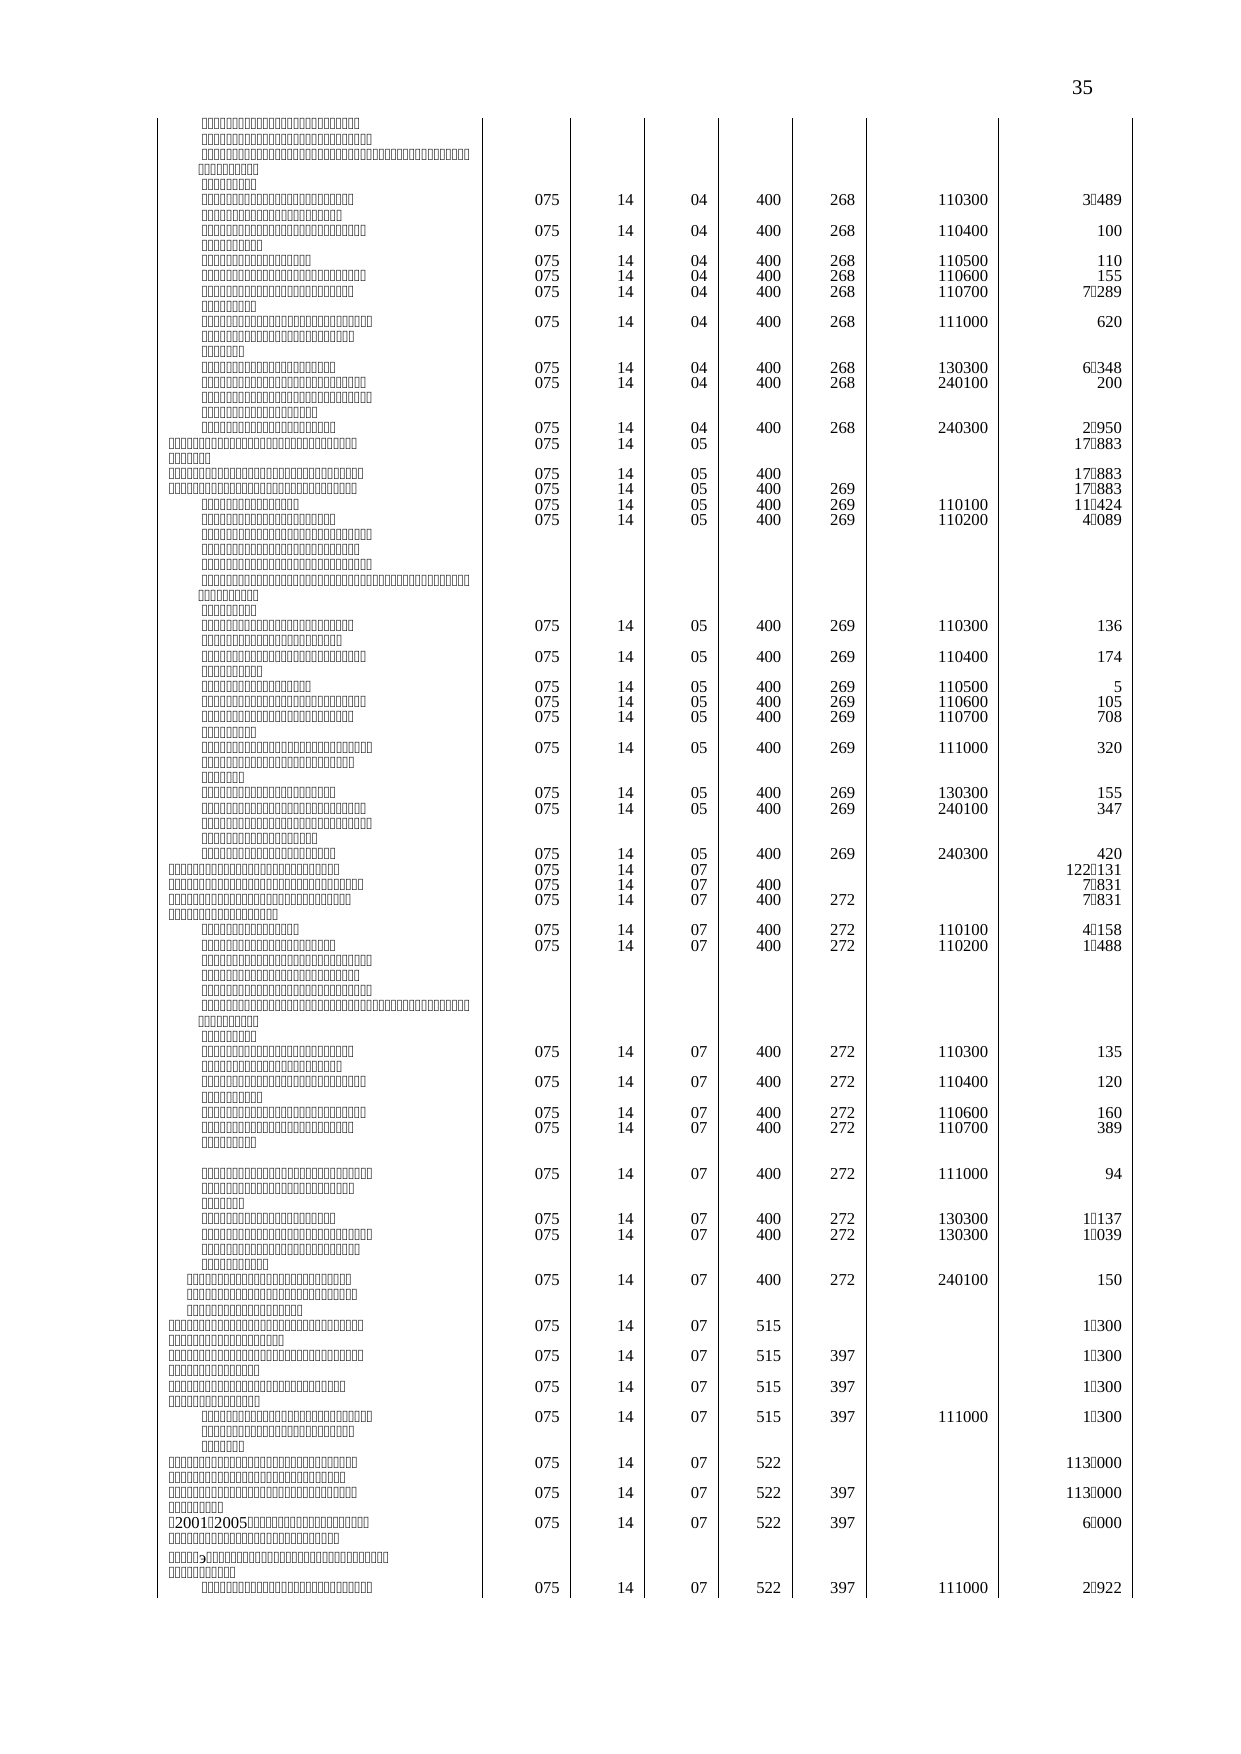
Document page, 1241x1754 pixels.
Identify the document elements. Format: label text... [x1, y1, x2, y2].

table_cell  [867, 255, 998, 270]
table_cell [1133, 1122, 1163, 1167]
table_cell  [158, 924, 482, 939]
table_cell    [158, 1228, 482, 1274]
table_cell  [645, 1487, 718, 1517]
table_cell  [999, 1320, 1132, 1350]
table_cell  [645, 255, 718, 270]
table_cell  [793, 1274, 866, 1319]
table_cell  [793, 1487, 866, 1517]
table_cell [867, 863, 998, 878]
table_cell [1133, 1107, 1163, 1122]
table_cell  [719, 894, 792, 924]
table_cell       [158, 939, 482, 1046]
table_cell [1133, 620, 1163, 650]
table_cell  [645, 498, 718, 513]
table_cell  [571, 939, 644, 1046]
table_cell  [999, 225, 1132, 255]
table_cell  [483, 361, 570, 377]
table_cell  [867, 270, 998, 285]
table_cell  [999, 1107, 1132, 1122]
table_cell [1133, 742, 1163, 787]
table_cell  [793, 1582, 866, 1597]
table_cell   [158, 711, 482, 742]
table_cell  [867, 1076, 998, 1107]
table_cell  [867, 377, 998, 422]
table_cell  [645, 468, 718, 483]
table_cell  [645, 787, 718, 802]
table_cell  [867, 1213, 998, 1228]
table_cell  [867, 650, 998, 681]
table_cell  [999, 1411, 1132, 1456]
table_cell  [867, 194, 998, 224]
table_cell [999, 118, 1132, 194]
table_cell  [719, 848, 792, 863]
table_cell  [999, 787, 1132, 802]
table_cell  [793, 620, 866, 650]
table_cell  [793, 1350, 866, 1380]
table_cell  [793, 803, 866, 848]
table_cell  [719, 1107, 792, 1122]
table_cell  [645, 848, 718, 863]
table_cell   [158, 1076, 482, 1107]
table_cell [1133, 1582, 1163, 1597]
table_cell  [719, 498, 792, 513]
table_cell [1133, 696, 1163, 711]
table_cell  [158, 1213, 482, 1228]
table_cell  [793, 1076, 866, 1107]
table_cell  [483, 1228, 570, 1274]
table_cell [1133, 194, 1163, 224]
table_cell  [999, 894, 1132, 924]
table_cell  [645, 1582, 718, 1597]
table_cell  [571, 438, 644, 468]
table_cell  [867, 316, 998, 361]
table_cell  [793, 1517, 866, 1582]
table_cell  [158, 1107, 482, 1122]
table_cell  [793, 270, 866, 285]
table_cell  [645, 863, 718, 878]
table_cell  [719, 1411, 792, 1456]
table_cell  [793, 1122, 866, 1167]
table_cell  [571, 681, 644, 696]
table_cell  [719, 361, 792, 377]
table_cell  [719, 225, 792, 255]
table_cell   [158, 1046, 482, 1076]
table_cell  [719, 803, 792, 848]
table_cell  [571, 894, 644, 924]
table_cell  [483, 650, 570, 681]
table_cell  [867, 1411, 998, 1456]
table_cell  [999, 1582, 1132, 1597]
table_cell [1133, 1168, 1163, 1213]
table_cell [793, 438, 866, 468]
table_cell [867, 1380, 998, 1411]
table_cell [1133, 498, 1163, 513]
table_cell [1133, 377, 1163, 422]
table_cell  [571, 270, 644, 285]
table_cell  [719, 681, 792, 696]
table_cell  [483, 1456, 570, 1487]
table_cell   [158, 438, 482, 468]
table_cell  [719, 742, 792, 787]
table_cell       [158, 514, 482, 620]
table_cell  [645, 681, 718, 696]
table_cell  [483, 1517, 570, 1582]
table_cell  [158, 863, 482, 878]
table_cell [1133, 1456, 1163, 1487]
table_cell  [793, 650, 866, 681]
table_cell  [571, 1350, 644, 1380]
table_cell  [793, 1411, 866, 1456]
table_cell  [645, 620, 718, 650]
table_cell  [999, 498, 1132, 513]
table_cell  [645, 225, 718, 255]
table_cell  [999, 285, 1132, 316]
table_cell  [719, 1320, 792, 1350]
table_cell   [158, 285, 482, 316]
table_cell  [483, 696, 570, 711]
table_cell  [867, 924, 998, 939]
table_cell  [483, 1168, 570, 1213]
table_cell   [158, 225, 482, 255]
table_cell     [158, 118, 482, 194]
table_cell  [483, 514, 570, 620]
table_cell  [571, 1320, 644, 1350]
table_cell  [719, 620, 792, 650]
table_cell  [793, 316, 866, 361]
table_cell  [571, 1274, 644, 1319]
table_cell  [719, 1380, 792, 1411]
table_cell [1133, 361, 1163, 377]
table_cell [1133, 939, 1163, 1046]
table_cell  [999, 1122, 1132, 1167]
table_cell [1133, 1320, 1163, 1350]
table_cell [867, 1350, 998, 1380]
table_cell  [999, 483, 1132, 498]
table_cell  [483, 620, 570, 650]
table_cell  [571, 1456, 644, 1487]
table_cell  [719, 787, 792, 802]
table_cell  [867, 803, 998, 848]
table_cell  [645, 1274, 718, 1319]
table_cell [1133, 848, 1163, 863]
table_cell  [571, 361, 644, 377]
table_cell [1133, 118, 1163, 194]
table_cell  [483, 285, 570, 316]
table_cell  [719, 1582, 792, 1597]
table_cell [719, 863, 792, 878]
table_cell [1133, 468, 1163, 483]
table_cell    [158, 1411, 482, 1456]
table_cell   [158, 1487, 482, 1517]
table_cell  [999, 1046, 1132, 1076]
table_cell  [793, 681, 866, 696]
table_cell [1133, 894, 1163, 924]
table_cell  [867, 1122, 998, 1167]
table_cell  [645, 1046, 718, 1076]
table_cell  [483, 848, 570, 863]
table_cell  [867, 711, 998, 742]
table_cell  [867, 422, 998, 437]
table_cell [1133, 422, 1163, 437]
table_cell  [483, 711, 570, 742]
table_cell  [158, 468, 482, 483]
table_cell  [483, 1411, 570, 1456]
table_cell  [719, 255, 792, 270]
table_cell  [571, 1487, 644, 1517]
table_cell  [719, 422, 792, 437]
table_cell  [793, 742, 866, 787]
table_cell  [483, 1046, 570, 1076]
table_cell  [999, 803, 1132, 848]
table_cell  [571, 1517, 644, 1582]
table_cell [1133, 270, 1163, 285]
table_cell  [867, 939, 998, 1046]
table_cell  [999, 848, 1132, 863]
table_cell  [999, 468, 1132, 483]
table_cell  [158, 483, 482, 498]
table_cell  [793, 514, 866, 620]
table_cell  [645, 514, 718, 620]
table_cell  [999, 422, 1132, 437]
table_cell  [645, 1517, 718, 1582]
table_cell [1133, 1046, 1163, 1076]
table_cell  [483, 939, 570, 1046]
table_cell  [645, 270, 718, 285]
table_cell  [571, 1168, 644, 1213]
table_cell  [645, 1320, 718, 1350]
table_cell [1133, 1076, 1163, 1107]
table_cell  [483, 1076, 570, 1107]
table_cell  [719, 483, 792, 498]
table_cell [719, 118, 792, 194]
table_cell  [571, 1046, 644, 1076]
table_cell  [999, 194, 1132, 224]
table_cell  [571, 879, 644, 894]
table_cell  [867, 681, 998, 696]
table_cell  [867, 225, 998, 255]
table_cell  [999, 361, 1132, 377]
table_cell  [158, 255, 482, 270]
table_cell  [793, 1213, 866, 1228]
table_cell  [999, 1380, 1132, 1411]
table_cell  [867, 361, 998, 377]
table_cell  [158, 848, 482, 863]
table_cell  [999, 742, 1132, 787]
table_cell  [483, 1320, 570, 1350]
table_cell  [645, 803, 718, 848]
table_cell    [158, 1274, 482, 1319]
table_cell  [571, 468, 644, 483]
table_cell  [483, 894, 570, 924]
table_cell  [719, 194, 792, 224]
table_cell  [571, 696, 644, 711]
table_cell [1133, 438, 1163, 468]
table_cell [1133, 879, 1163, 894]
table_cell  [793, 924, 866, 939]
table_cell  [999, 1076, 1132, 1107]
table_cell  [571, 787, 644, 802]
table_cell [1133, 285, 1163, 316]
table_cell  [571, 514, 644, 620]
table_cell   э  [158, 1517, 482, 1582]
table_cell  [483, 483, 570, 498]
table_cell  [571, 1213, 644, 1228]
table_cell [793, 1320, 866, 1350]
table_cell [793, 1456, 866, 1487]
table_cell  [793, 1380, 866, 1411]
table_cell [867, 879, 998, 894]
table_cell  [158, 681, 482, 696]
table_cell  [719, 924, 792, 939]
table_cell  [571, 255, 644, 270]
table_cell  [645, 285, 718, 316]
table_cell [867, 483, 998, 498]
table_cell  [158, 498, 482, 513]
table_cell  [483, 1274, 570, 1319]
table_cell   [158, 1122, 482, 1167]
table_cell  [999, 620, 1132, 650]
table_cell  [793, 696, 866, 711]
table_cell    [158, 316, 482, 361]
table_cell  [867, 1228, 998, 1274]
table_cell   [158, 650, 482, 681]
table_cell  [867, 1274, 998, 1319]
table_cell  [719, 1274, 792, 1319]
table_cell  [645, 1456, 718, 1487]
table_cell [1133, 1380, 1163, 1411]
table_cell  [483, 787, 570, 802]
table_cell  [645, 711, 718, 742]
table_cell  [571, 422, 644, 437]
table_cell  [999, 650, 1132, 681]
table_cell  [793, 894, 866, 924]
table_cell  [645, 1122, 718, 1167]
table_cell    [158, 803, 482, 848]
table_cell  [571, 742, 644, 787]
table_cell  [158, 1582, 482, 1597]
table_cell  [158, 879, 482, 894]
table_cell  [571, 194, 644, 224]
table_cell  [867, 1582, 998, 1597]
table_cell [1133, 1487, 1163, 1517]
table_cell  [645, 316, 718, 361]
table_cell  [645, 194, 718, 224]
table_cell  [483, 255, 570, 270]
table_cell [1133, 711, 1163, 742]
table_cell  [999, 939, 1132, 1046]
table_cell  [793, 711, 866, 742]
table_cell  [999, 1517, 1132, 1582]
table_cell  [719, 468, 792, 483]
table_cell  [867, 1107, 998, 1122]
table_cell  [867, 498, 998, 513]
table_cell  [999, 255, 1132, 270]
table_cell   [158, 194, 482, 224]
table_cell  [719, 377, 792, 422]
table_cell   [158, 620, 482, 650]
table_cell  [999, 1350, 1132, 1380]
table_cell  [999, 514, 1132, 620]
table_cell  [867, 848, 998, 863]
table_cell   [158, 1320, 482, 1350]
table_cell  [483, 1487, 570, 1517]
table_cell  [483, 377, 570, 422]
table_cell [1133, 681, 1163, 696]
table_cell  [999, 711, 1132, 742]
table_cell  [999, 924, 1132, 939]
table_cell  [793, 422, 866, 437]
table_cell  [999, 1274, 1132, 1319]
table_cell  [483, 1582, 570, 1597]
table_cell  [999, 1487, 1132, 1517]
table_cell  [793, 848, 866, 863]
table_cell [793, 118, 866, 194]
table_cell  [999, 1456, 1132, 1487]
table_cell  [571, 1122, 644, 1167]
table_cell  [999, 681, 1132, 696]
table_cell [793, 863, 866, 878]
table_cell [867, 468, 998, 483]
table_cell  [719, 270, 792, 285]
table_cell  [483, 1350, 570, 1380]
table_cell  [793, 1168, 866, 1213]
table_cell  [999, 438, 1132, 468]
table_cell [867, 1320, 998, 1350]
table_cell  [483, 498, 570, 513]
table_cell  [483, 924, 570, 939]
table_cell  [571, 1582, 644, 1597]
table_cell [1133, 514, 1163, 620]
table_cell [1133, 650, 1163, 681]
table_cell    [158, 742, 482, 787]
table_cell [1133, 924, 1163, 939]
table_cell  [571, 1411, 644, 1456]
table_cell  [999, 879, 1132, 894]
table_cell  [793, 498, 866, 513]
table_cell [483, 118, 570, 194]
table_cell  [645, 361, 718, 377]
table_cell  [645, 1107, 718, 1122]
table_cell  [483, 803, 570, 848]
table_cell  [645, 939, 718, 1046]
table_cell  [483, 225, 570, 255]
table_cell  [158, 270, 482, 285]
table_cell  [999, 863, 1132, 878]
table_cell  [793, 285, 866, 316]
table_cell  [793, 1228, 866, 1274]
table_cell [867, 1456, 998, 1487]
table_cell  [571, 483, 644, 498]
table_cell  [645, 1076, 718, 1107]
table_cell  [645, 650, 718, 681]
table_cell  [645, 742, 718, 787]
table_cell  [571, 285, 644, 316]
table_cell  [793, 377, 866, 422]
table_cell  [793, 483, 866, 498]
table_cell  [719, 1122, 792, 1167]
table_cell  [999, 1228, 1132, 1274]
table_cell  [483, 1380, 570, 1411]
table_cell  [571, 1380, 644, 1411]
table_cell  [793, 361, 866, 377]
table_cell   [158, 1350, 482, 1380]
table_cell   [158, 894, 482, 924]
table_cell  [158, 361, 482, 377]
table_cell [1133, 225, 1163, 255]
table_cell  [719, 1350, 792, 1380]
table_cell  [719, 879, 792, 894]
table_cell  [645, 1168, 718, 1213]
table_cell    [158, 377, 482, 422]
table_cell  [571, 650, 644, 681]
table_cell  [571, 620, 644, 650]
table_cell  [999, 377, 1132, 422]
table_cell  [483, 1107, 570, 1122]
table_cell  [719, 514, 792, 620]
table_cell [1133, 483, 1163, 498]
table_cell  [793, 225, 866, 255]
table_cell  [719, 285, 792, 316]
table_cell [1133, 787, 1163, 802]
table_cell [1133, 1213, 1163, 1228]
table_cell  [571, 1228, 644, 1274]
table_cell  [645, 1411, 718, 1456]
table_cell   [158, 1456, 482, 1487]
table_cell  [999, 1168, 1132, 1213]
table_cell  [793, 255, 866, 270]
table_cell [1133, 255, 1163, 270]
table_cell  [999, 1213, 1132, 1228]
table_cell  [483, 879, 570, 894]
table_cell  [645, 894, 718, 924]
table_cell  [571, 803, 644, 848]
table_cell  [719, 650, 792, 681]
table_cell  [867, 1168, 998, 1213]
table_cell [571, 118, 644, 194]
table_cell [1133, 1350, 1163, 1380]
table_cell  [571, 225, 644, 255]
table_cell  [999, 696, 1132, 711]
table_cell  [571, 1076, 644, 1107]
table_cell [867, 438, 998, 468]
table_cell  [867, 742, 998, 787]
table_cell  [645, 1213, 718, 1228]
table_cell  [999, 316, 1132, 361]
table_cell  [483, 270, 570, 285]
table_cell  [645, 422, 718, 437]
table_cell [645, 118, 718, 194]
table_cell  [719, 316, 792, 361]
table_cell  [867, 1046, 998, 1076]
table_cell [719, 438, 792, 468]
table_cell  [719, 1487, 792, 1517]
table_cell [1133, 863, 1163, 878]
table_cell  [158, 787, 482, 802]
table_cell  [571, 1107, 644, 1122]
table_cell [1133, 1228, 1163, 1274]
table_cell  [999, 270, 1132, 285]
table_cell  [571, 924, 644, 939]
table_cell [1133, 1274, 1163, 1319]
table_cell [867, 894, 998, 924]
table_cell  [645, 696, 718, 711]
table_cell  [793, 787, 866, 802]
table_cell [867, 1487, 998, 1517]
table_cell  [483, 1122, 570, 1167]
table_cell  [571, 377, 644, 422]
table_cell  [645, 1350, 718, 1380]
table_cell  [571, 848, 644, 863]
table_cell  [483, 422, 570, 437]
table_cell  [645, 924, 718, 939]
table_cell  [645, 377, 718, 422]
table_cell  [645, 879, 718, 894]
table_cell [1133, 316, 1163, 361]
table_cell [1133, 803, 1163, 848]
table_cell  [793, 1046, 866, 1076]
table_cell  [719, 1046, 792, 1076]
table_cell  [483, 438, 570, 468]
table_cell  [483, 468, 570, 483]
table_cell [793, 879, 866, 894]
table_cell  [483, 316, 570, 361]
table_cell  [867, 620, 998, 650]
table_cell  [645, 483, 718, 498]
table_cell  [645, 438, 718, 468]
table_cell  [571, 316, 644, 361]
table_cell  [719, 1168, 792, 1213]
table_cell  [719, 1517, 792, 1582]
table_cell  [719, 1213, 792, 1228]
table_cell [793, 468, 866, 483]
table_cell [1133, 1411, 1163, 1456]
table_cell    [158, 1168, 482, 1213]
table_cell [867, 1517, 998, 1582]
table_cell  [793, 194, 866, 224]
table_cell  [719, 696, 792, 711]
table_cell  [793, 1107, 866, 1122]
table_cell  [719, 1076, 792, 1107]
table_cell  [645, 1380, 718, 1411]
table_cell  [571, 711, 644, 742]
table_cell  [793, 939, 866, 1046]
table_cell  [483, 681, 570, 696]
table_cell  [483, 863, 570, 878]
table_cell  [483, 194, 570, 224]
table_cell [1133, 1517, 1163, 1582]
table_cell  [719, 1456, 792, 1487]
table_cell  [158, 696, 482, 711]
table_cell  [571, 863, 644, 878]
table_cell  [645, 1228, 718, 1274]
table_cell   [158, 1380, 482, 1411]
table_cell  [483, 742, 570, 787]
table_cell  [719, 1228, 792, 1274]
table_cell  [867, 514, 998, 620]
table_cell  [571, 498, 644, 513]
table_cell  [483, 1213, 570, 1228]
table_cell  [867, 787, 998, 802]
table_cell  [719, 711, 792, 742]
table_cell  [719, 939, 792, 1046]
table_cell  [867, 285, 998, 316]
table_cell  [158, 422, 482, 437]
table_cell  [867, 696, 998, 711]
table_cell [867, 118, 998, 194]
